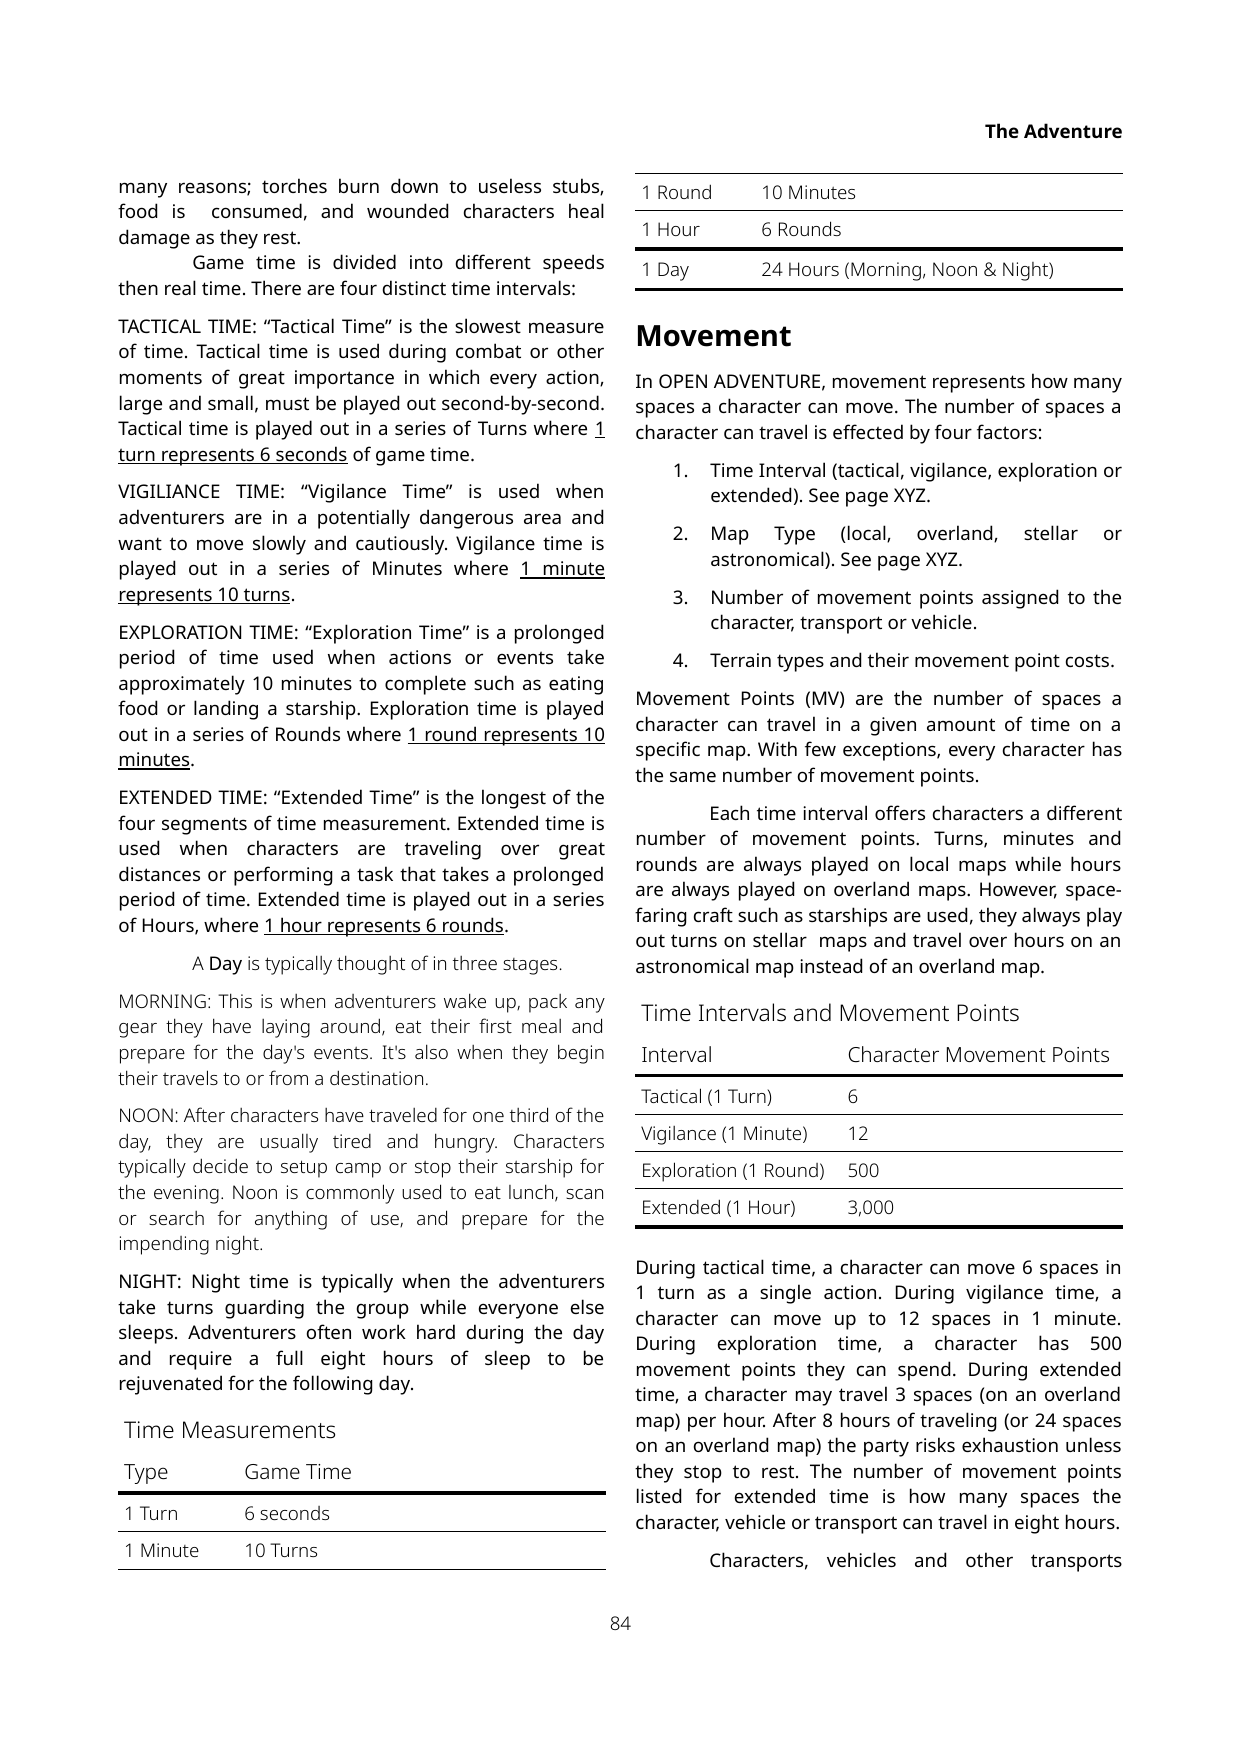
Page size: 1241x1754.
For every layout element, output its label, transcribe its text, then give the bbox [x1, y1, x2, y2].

text TACTICAL TIME: “Tactical Time” is the slowest measure of time. Tactical time is used during combat or other moments of great importance in which every action, large and small, must be played out second-by-second. Tactical time is played out in a series of Turns where 1 turn represents 6 seconds of game time. [118, 313, 605, 466]
text many reasons; torches burn down to useless stubs, food is consumed, and wounded characters heal damage as they rest. [118, 173, 605, 250]
table_cell 500 [841, 1152, 1123, 1188]
text NOON: After characters have traveled for one third of the day, they are usually tired and hungry. Characters typically decide to setup camp or stop their starship for the evening. Noon is commonly used to eat lunch, scan or search for anything of use, and prepare for the impending night. [118, 1103, 605, 1256]
table_cell 10 Turns [239, 1532, 606, 1568]
text EXTENDED TIME: “Extended Time” is the longest of the four segments of time measurement. Extended time is used when characters are traveling over great distances or performing a task that takes a prolonged period of time. Extended time is played out in a series of Hours, where 1 hour represents 6 rounds. [118, 784, 605, 938]
text A Day is typically thought of in three stages. [118, 950, 605, 976]
table_cell Game Time [239, 1451, 606, 1491]
table_header Time Measurements [118, 1409, 606, 1451]
list Number of movement points assigned to the character, transport or vehicle. [673, 584, 1122, 635]
list Time Interval (tactical, vigilance, exploration or extended). See page XYZ. [673, 457, 1122, 508]
text Each time interval offers characters a different number of movement points. Turns, minutes and rounds are always played on local maps while hours are always played on overland maps. However, space-faring craft such as starships are used, they always play out turns on stellar maps and travel over hours on an astronomical map instead of an overland map. [635, 800, 1122, 979]
table_cell Tactical (1 Turn) [635, 1077, 841, 1114]
table_cell 1 Minute [118, 1532, 238, 1568]
table_cell Character Movement Points [841, 1034, 1123, 1074]
table_cell 24 Hours (Morning, Noon & Night) [756, 251, 1123, 287]
table_cell Type [118, 1451, 238, 1491]
table_cell 1 Day [635, 251, 756, 287]
table_cell 12 [841, 1115, 1123, 1151]
text MORNING: This is when adventurers wake up, pack any gear they have laying around, eat their first meal and prepare for the day's events. It's also when they begin their travels to or from a destination. [118, 988, 605, 1090]
table_cell 6 Rounds [756, 211, 1123, 247]
table_cell 6 seconds [239, 1495, 606, 1531]
table_cell 1 Hour [635, 211, 756, 247]
table_cell Vigilance (1 Minute) [635, 1115, 841, 1151]
text During tactical time, a character can move 6 spaces in 1 turn as a single action. During vigilance time, a character can move up to 12 spaces in 1 minute. During exploration time, a character has 500 movement points they can spend. During extended time, a character may travel 3 spaces (on an overland map) per hour. After 8 hours of traveling (or 24 spaces on an overland map) the party risks exhaustion unless they stop to rest. The number of movement points listed for extended time is how many spaces the character, vehicle or transport can travel in eight hours. [635, 1229, 1122, 1535]
text Movement Points (MV) are the number of spaces a character can travel in a given amount of time on a specific map. With few exceptions, every character has the same number of movement points. [635, 686, 1122, 788]
table_cell 10 Minutes [756, 174, 1123, 210]
table_cell Interval [635, 1034, 841, 1074]
subtitle Movement [635, 316, 1122, 355]
table_cell Exploration (1 Round) [635, 1152, 841, 1188]
list Terrain types and their movement point costs. [673, 648, 1122, 673]
text VIGILIANCE TIME: “Vigilance Time” is used when adventurers are in a potentially dangerous area and want to move slowly and cautiously. Vigilance time is played out in a series of Minutes where 1 minute represents 10 turns. [118, 479, 605, 606]
text NIGHT: Night time is typically when the adventurers take turns guarding the group while everyone else sleeps. Adventurers often work hard during the day and require a full eight hours of sleep to be rejuvenated for the following day. [118, 1268, 605, 1396]
table_cell 1 Turn [118, 1495, 238, 1531]
text Game time is divided into different speeds then real time. There are four distinct time intervals: [118, 250, 605, 301]
table_cell 1 Round [635, 174, 756, 210]
table_header Time Intervals and Movement Points [635, 991, 1123, 1034]
text In OPEN ADVENTURE, movement represents how many spaces a character can move. The number of spaces a character can travel is effected by four factors: [635, 368, 1122, 444]
table_cell Extended (1 Hour) [635, 1189, 841, 1225]
table_cell 6 [841, 1077, 1123, 1114]
text Characters, vehicles and other transports [635, 1547, 1122, 1573]
text EXPLORATION TIME: “Exploration Time” is a prolonged period of time used when actions or events take approximately 10 minutes to complete such as eating food or landing a starship. Exploration time is played out in a series of Rounds where 1 round represents 10 minutes. [118, 619, 605, 772]
table_cell 3,000 [841, 1189, 1123, 1225]
list Map Type (local, overland, stellar or astronomical). See page XYZ. [673, 521, 1122, 572]
